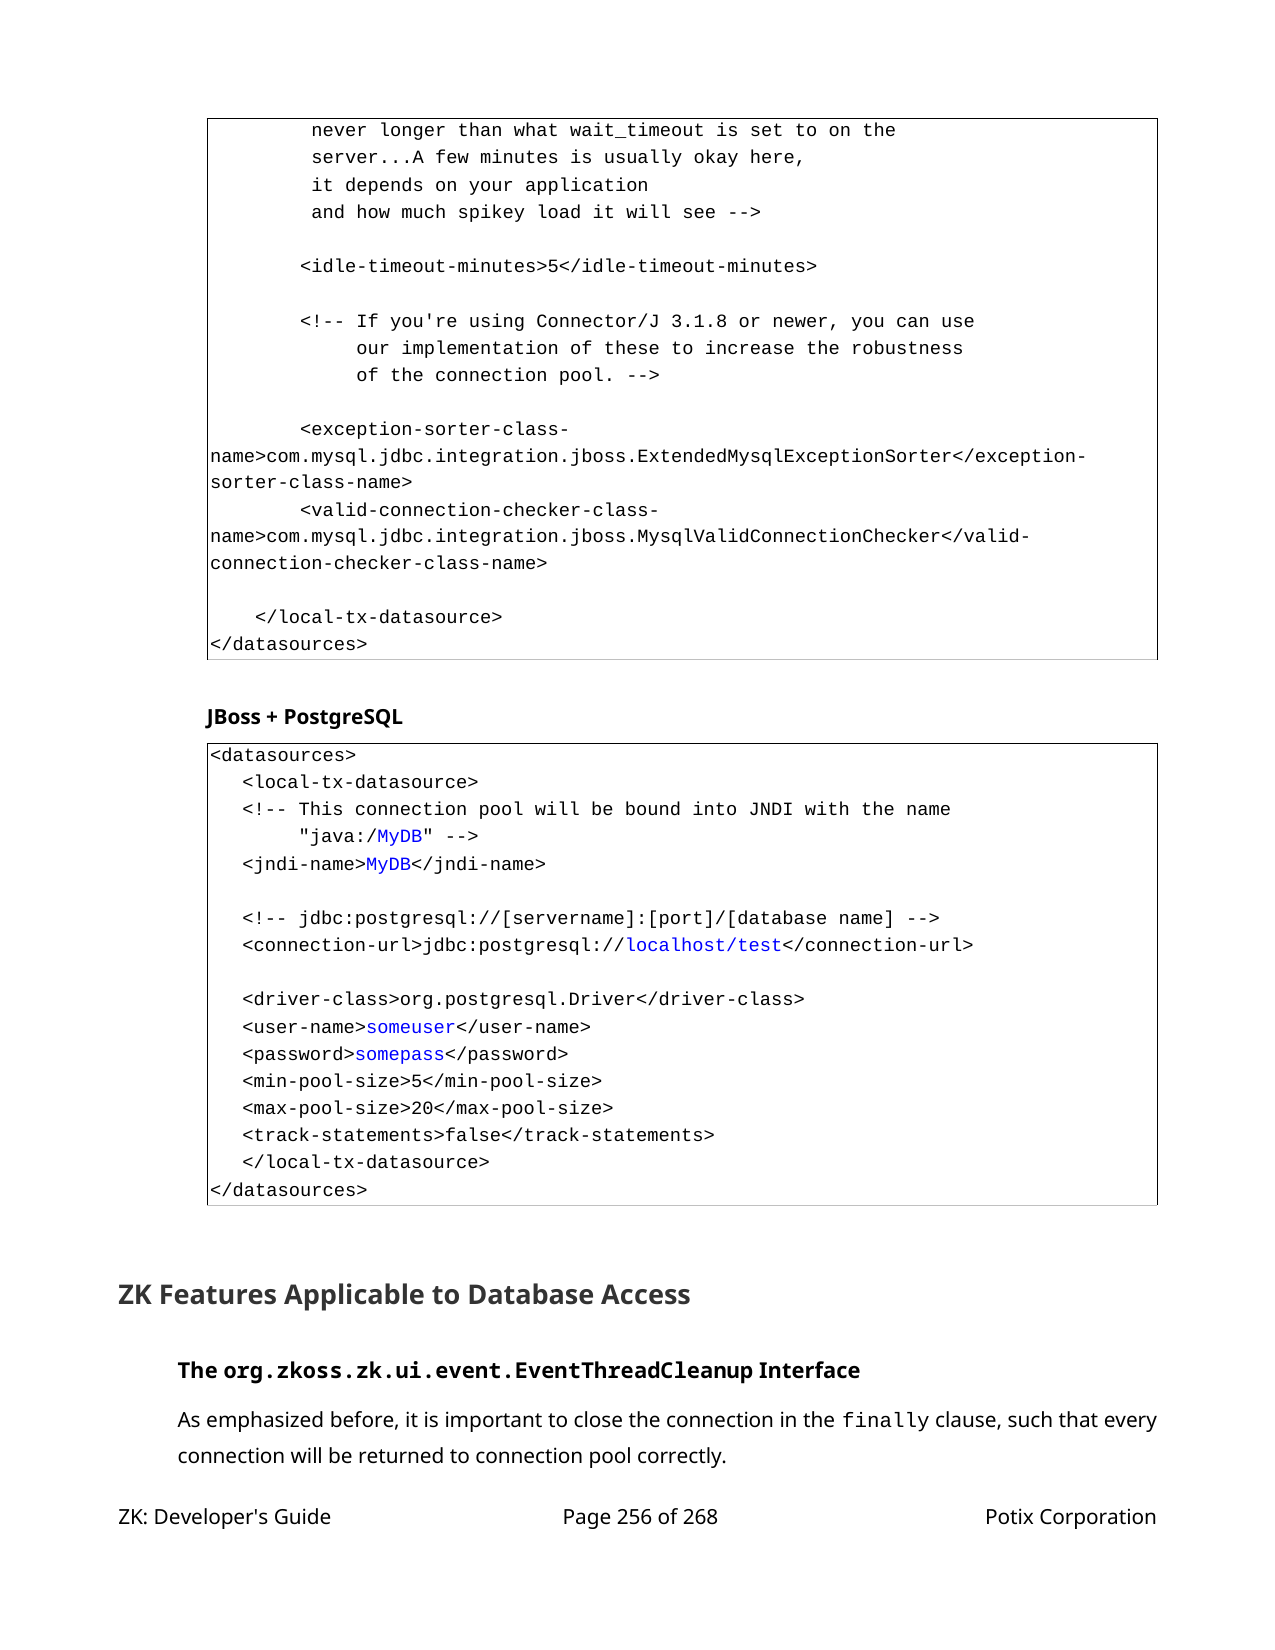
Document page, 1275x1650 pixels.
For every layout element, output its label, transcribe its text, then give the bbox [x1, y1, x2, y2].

text and how much spikey load it will see --> [208, 200, 1157, 224]
text <jndi-name>MyDB</jndi-name> [208, 851, 1157, 876]
subtitle JBoss + PostgreSQL [207, 702, 1157, 730]
text <local-tx-datasource> [208, 770, 1157, 794]
text </local-tx-datasource> [208, 605, 1157, 629]
text <idle-timeout-minutes>5</idle-timeout-minutes> [208, 254, 1157, 278]
text <datasources> [208, 744, 1157, 767]
text <min-pool-size>5</min-pool-size> [208, 1069, 1157, 1093]
text <password>somepass</password> [208, 1042, 1157, 1066]
text <driver-class>org.postgresql.Driver</driver-class> [208, 987, 1157, 1012]
text of the connection pool. --> [208, 363, 1157, 387]
text it depends on your application [208, 172, 1157, 197]
subtitle ZK Features Applicable to Database Access [118, 1276, 1157, 1312]
text <!-- jdbc:postgresql://[servername]:[port]/[database name] --> [208, 906, 1157, 930]
text As emphasized before, it is important to close the connection in the finally clause, such that every connection will be returned to connection pool correctly. [177, 1406, 1157, 1469]
text <!-- If you're using Connector/J 3.1.8 or newer, you can use [208, 308, 1157, 333]
text <user-name>someuser</user-name> [208, 1014, 1157, 1039]
text <connection-url>jdbc:postgresql://localhost/test</connection-url> [208, 933, 1157, 957]
text <valid-connection-checker-class-name>com.mysql.jdbc.integration.jboss.MysqlValidConnectionChecker</valid-connection-checker-class-name> [208, 497, 1157, 575]
text </datasources> [208, 632, 1157, 659]
text <!-- This connection pool will be bound into JNDI with the name [208, 797, 1157, 821]
text <max-pool-size>20</max-pool-size> [208, 1096, 1157, 1120]
text <exception-sorter-class-name>com.mysql.jdbc.integration.jboss.ExtendedMysqlExceptionSorter</exception-sorter-class-name> [208, 417, 1157, 494]
text server...A few minutes is usually okay here, [208, 145, 1157, 169]
text </datasources> [208, 1178, 1157, 1205]
text <track-statements>false</track-statements> [208, 1123, 1157, 1147]
subtitle The org.zkoss.zk.ui.event.EventThreadCleanup Interface [177, 1355, 1157, 1385]
text never longer than what wait_timeout is set to on the [208, 119, 1157, 142]
text "java:/MyDB" --> [208, 824, 1157, 848]
text our implementation of these to increase the robustness [208, 336, 1157, 360]
text </local-tx-datasource> [208, 1150, 1157, 1175]
